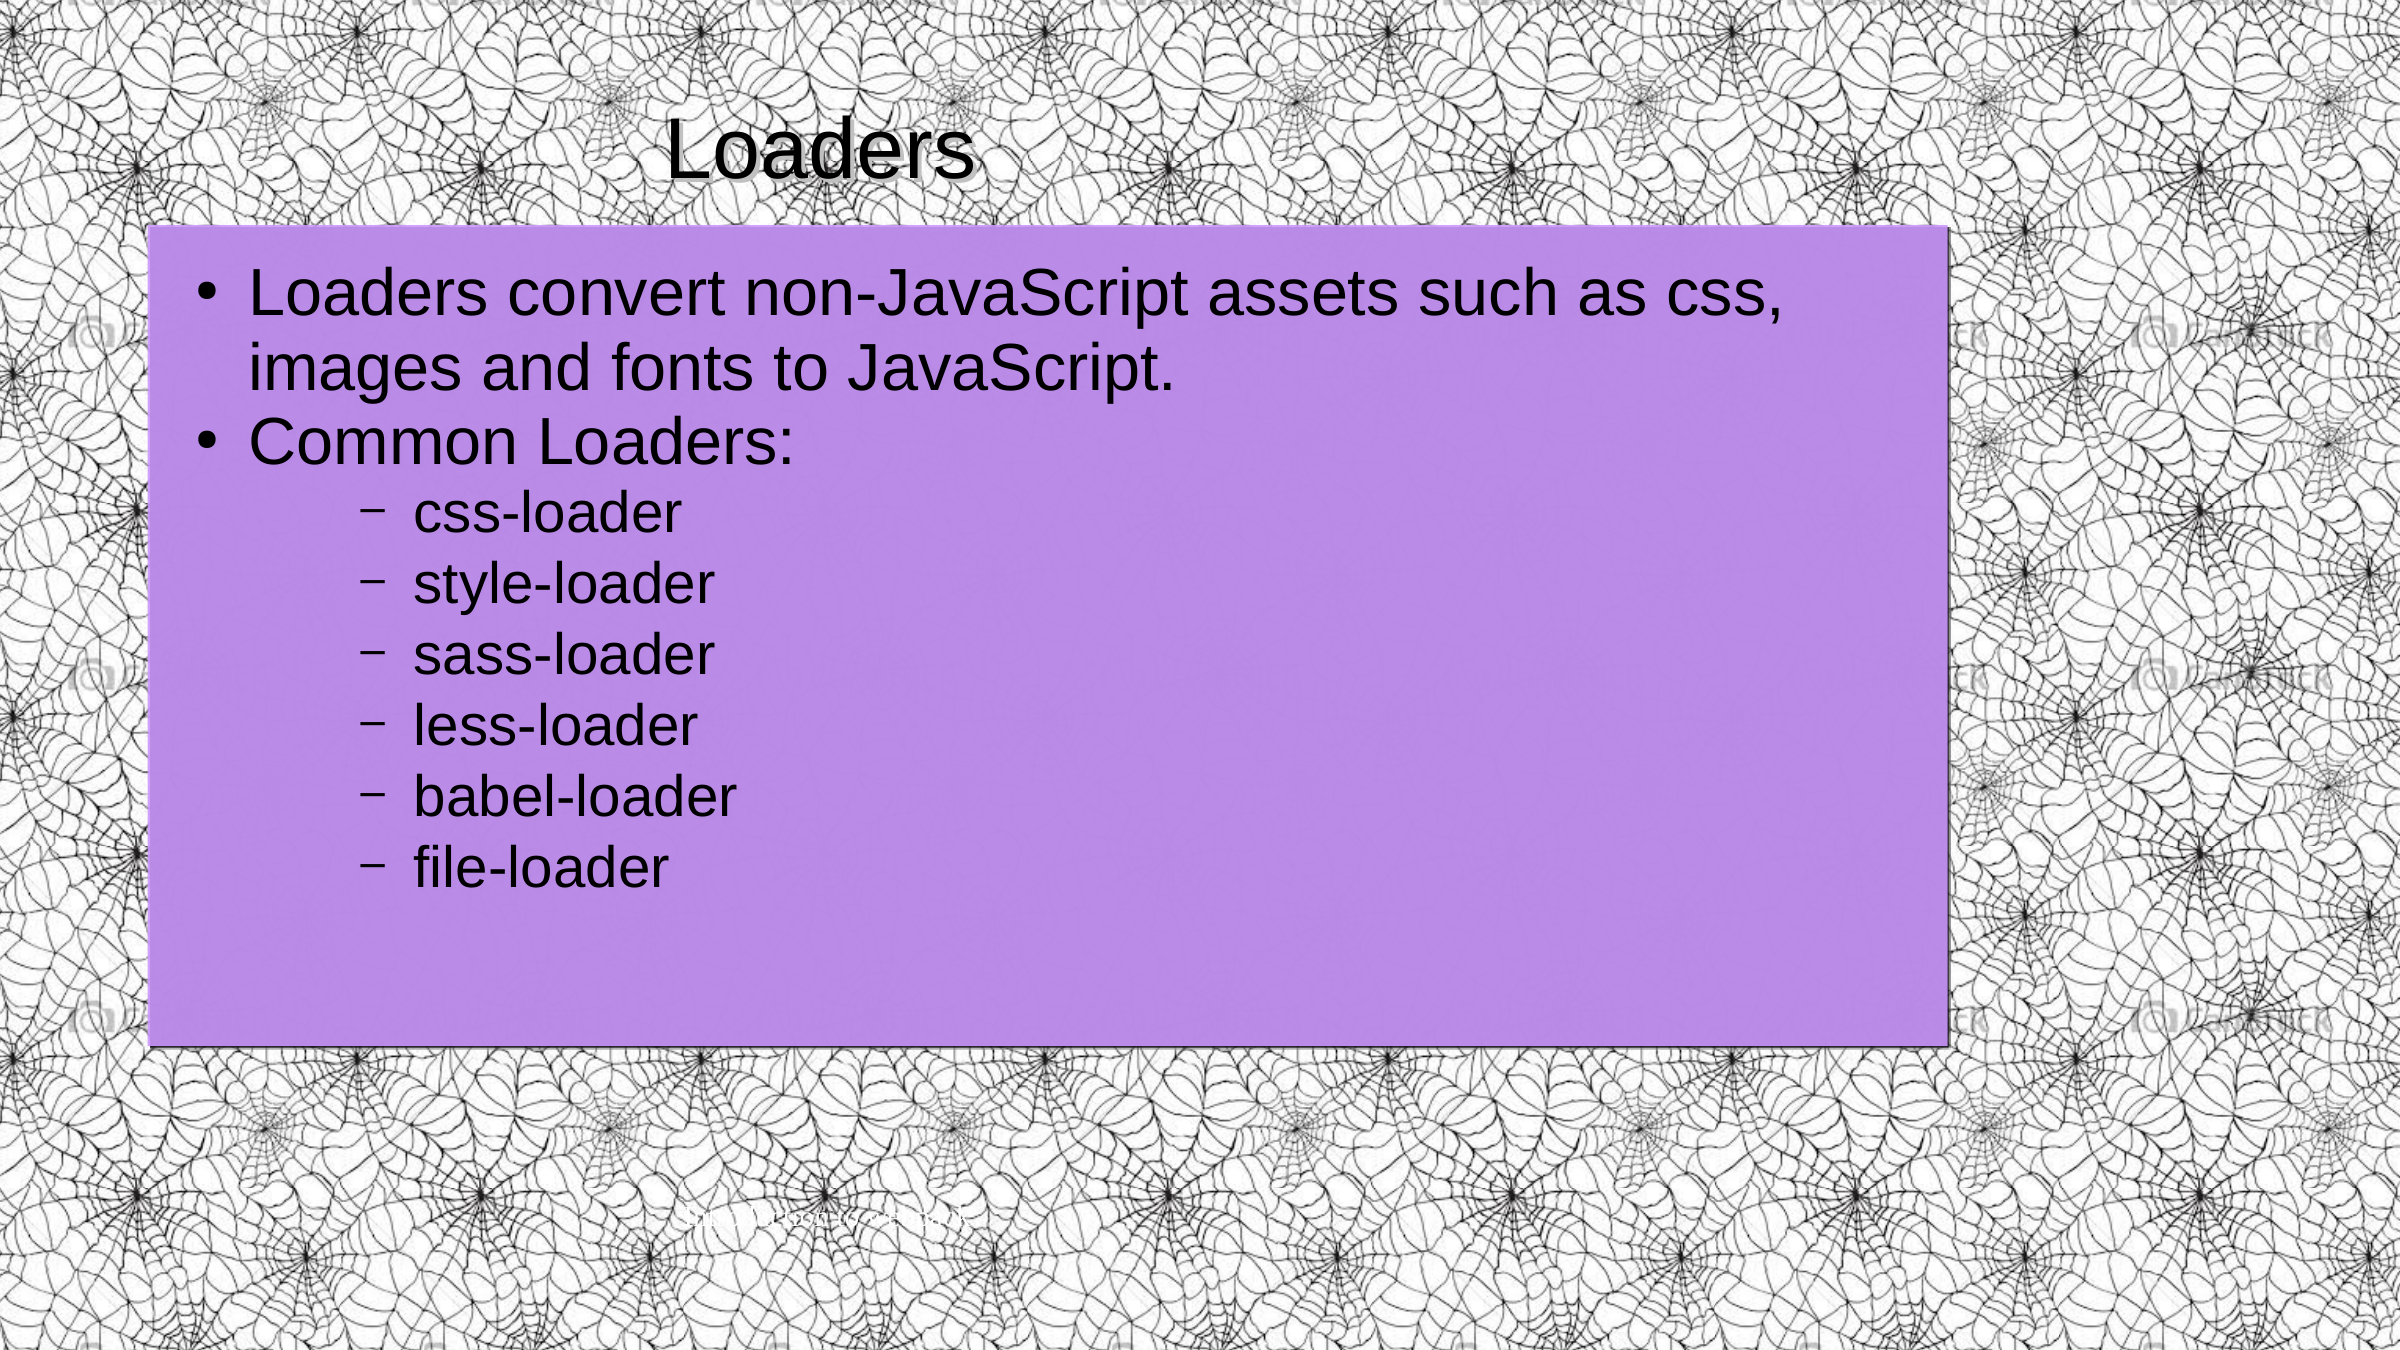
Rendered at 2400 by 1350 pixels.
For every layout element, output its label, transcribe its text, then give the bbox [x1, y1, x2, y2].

list Loaders convert non-JavaScript assets such as css, images and fonts to JavaScript. Common Loaders: css-loader style-loader sass-loader less-loader babel-loader file-loader [147, 225, 1948, 1047]
title Loaders [135, 45, 1506, 253]
picture [0, 0, 2400, 1350]
